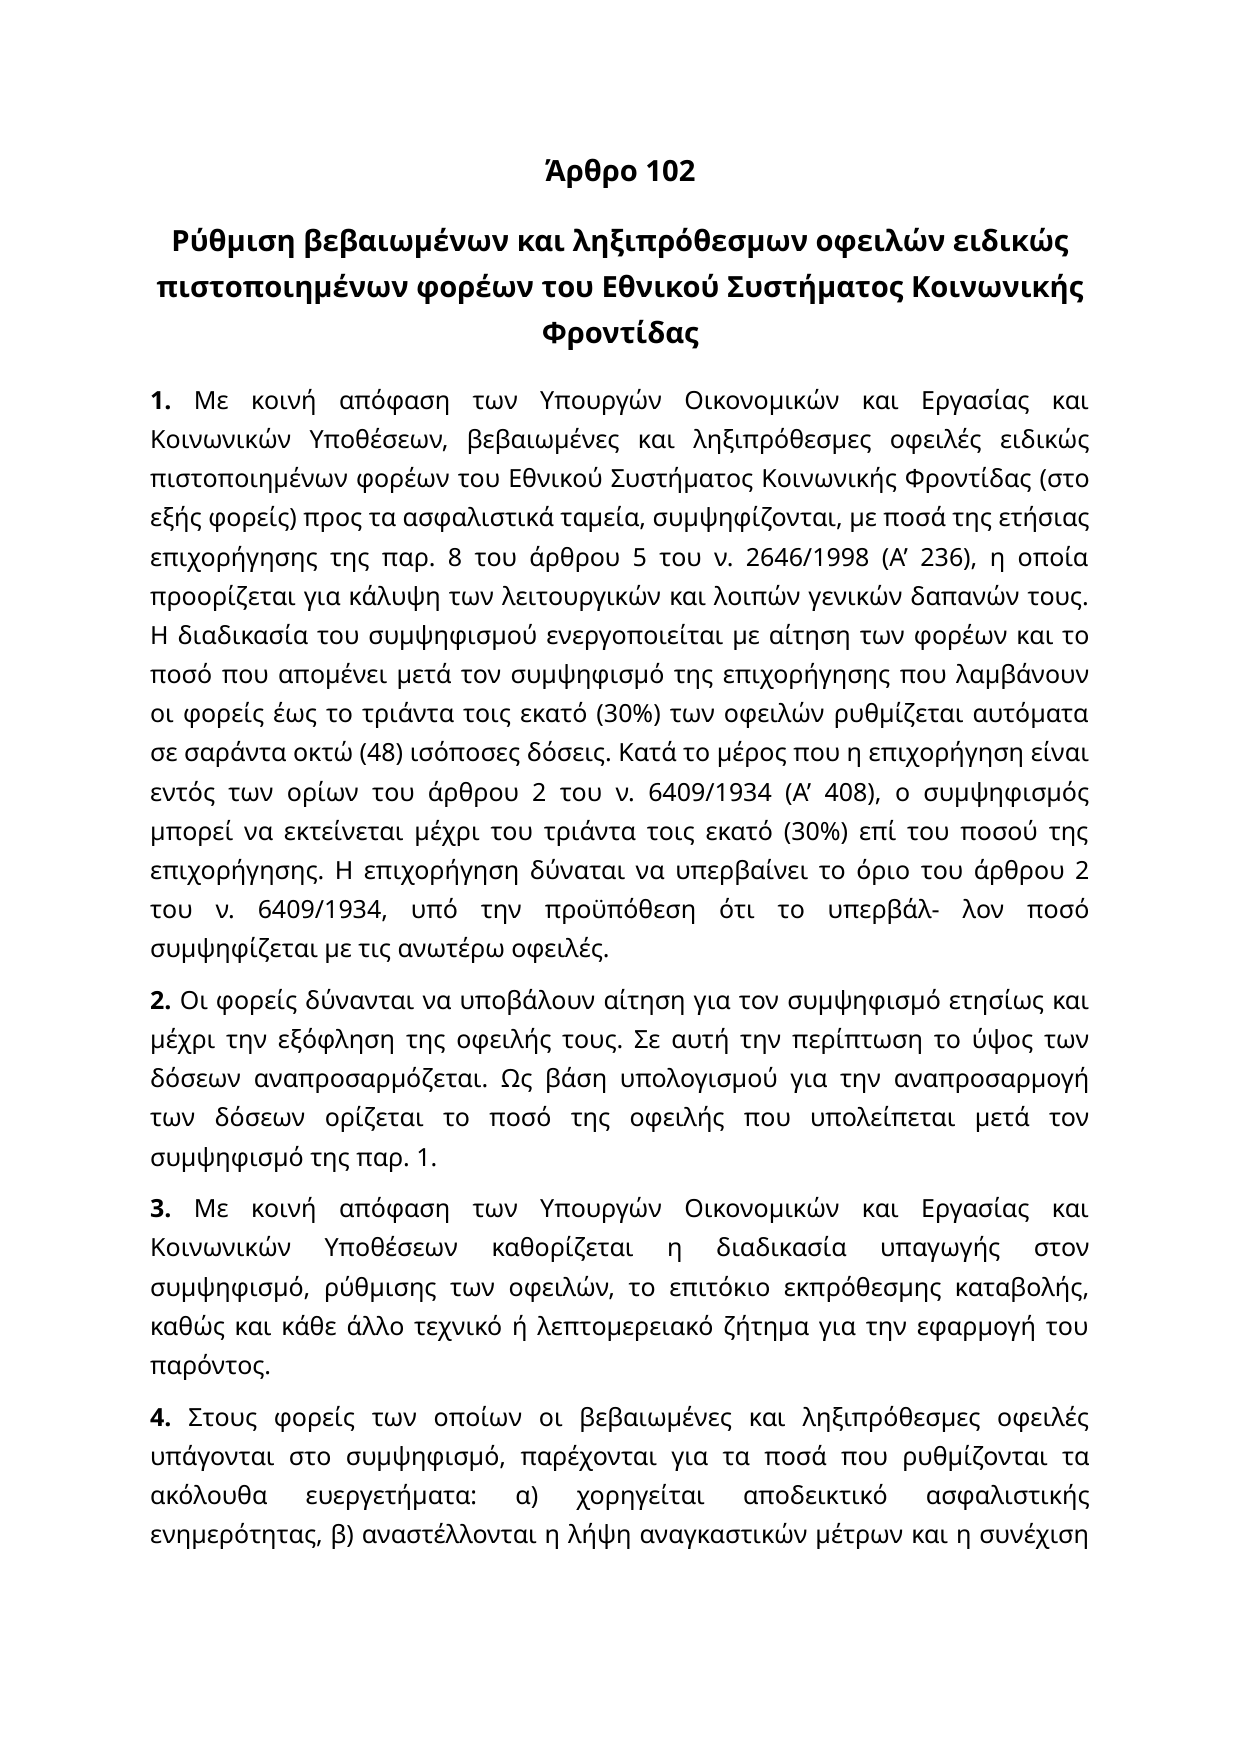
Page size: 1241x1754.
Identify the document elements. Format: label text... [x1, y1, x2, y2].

text 2. Οι φορείς δύνανται να υποβάλουν αίτηση για τον συμψηφισμό ετησίως και μέχρι την εξόφληση της οφειλής τους. Σε αυτή την περίπτωση το ύψος των δόσεων αναπροσαρμόζεται. Ως βάση υπολογισμού για την αναπροσαρμογή των δόσεων ορίζεται το ποσό της οφειλής που υπολείπεται μετά τον συμψηφισμό της παρ. 1. [150, 982, 1090, 1173]
subtitle Ρύθμιση βεβαιωμένων και ληξιπρόθεσμων οφειλών ειδικώς πιστοποιημένων φορέων του Εθνικού Συστήματος Κοινωνικής Φροντίδας [150, 221, 1090, 352]
subtitle Άρθρο 102 [150, 150, 1090, 190]
text 4. Στους φορείς των οποίων οι βεβαιωμένες και ληξιπρόθεσμες οφειλές υπάγονται στο συμψηφισμό, παρέχονται για τα ποσά που ρυθμίζονται τα ακόλουθα ευεργετήματα: α) χορηγείται αποδεικτικό ασφαλιστικής ενημερότητας, β) αναστέλλονται η λήψη αναγκαστικών μέτρων και η συνέχιση [150, 1399, 1090, 1551]
text 3. Με κοινή απόφαση των Υπουργών Οικονομικών και Εργασίας και Κοινωνικών Υποθέσεων καθορίζεται η διαδικασία υπαγωγής στον συμψηφισμό, ρύθμισης των οφειλών, το επιτόκιο εκπρόθεσμης καταβολής, καθώς και κάθε άλλο τεχνικό ή λεπτομερειακό ζήτημα για την εφαρμογή του παρόντος. [150, 1191, 1090, 1382]
text 1. Με κοινή απόφαση των Υπουργών Οικονομικών και Εργασίας και Κοινωνικών Υποθέσεων, βεβαιωμένες και ληξιπρόθεσμες οφειλές ειδικώς πιστοποιημένων φορέων του Εθνικού Συστήματος Κοινωνικής Φροντίδας (στο εξής φορείς) προς τα ασφαλιστικά ταμεία, συμψηφίζονται, με ποσά της ετήσιας επιχορήγησης της παρ. 8 του άρθρου 5 του ν. 2646/1998 (Α’ 236), η οποία προορίζεται για κάλυψη των λειτουργικών και λοιπών γενικών δαπανών τους. Η διαδικασία του συμψηφισμού ενεργοποιείται με αίτηση των φορέων και το ποσό που απομένει μετά τον συμψηφισμό της επιχορήγησης που λαμβάνουν οι φορείς έως το τριάντα τοις εκατό (30%) των οφειλών ρυθμίζεται αυτόματα σε σαράντα οκτώ (48) ισόποσες δόσεις. Κατά το μέρος που η επιχορήγηση είναι εντός των ορίων του άρθρου 2 του ν. 6409/1934 (Α’ 408), ο συμψηφισμός μπορεί να εκτείνεται μέχρι του τριάντα τοις εκατό (30%) επί του ποσού της επιχορήγησης. Η επιχορήγηση δύναται να υπερβαίνει το όριο του άρθρου 2 του ν. 6409/1934, υπό την προϋπόθεση ότι το υπερβάλ- λον ποσό συμψηφίζεται με τις ανωτέρω οφειλές. [150, 382, 1090, 965]
